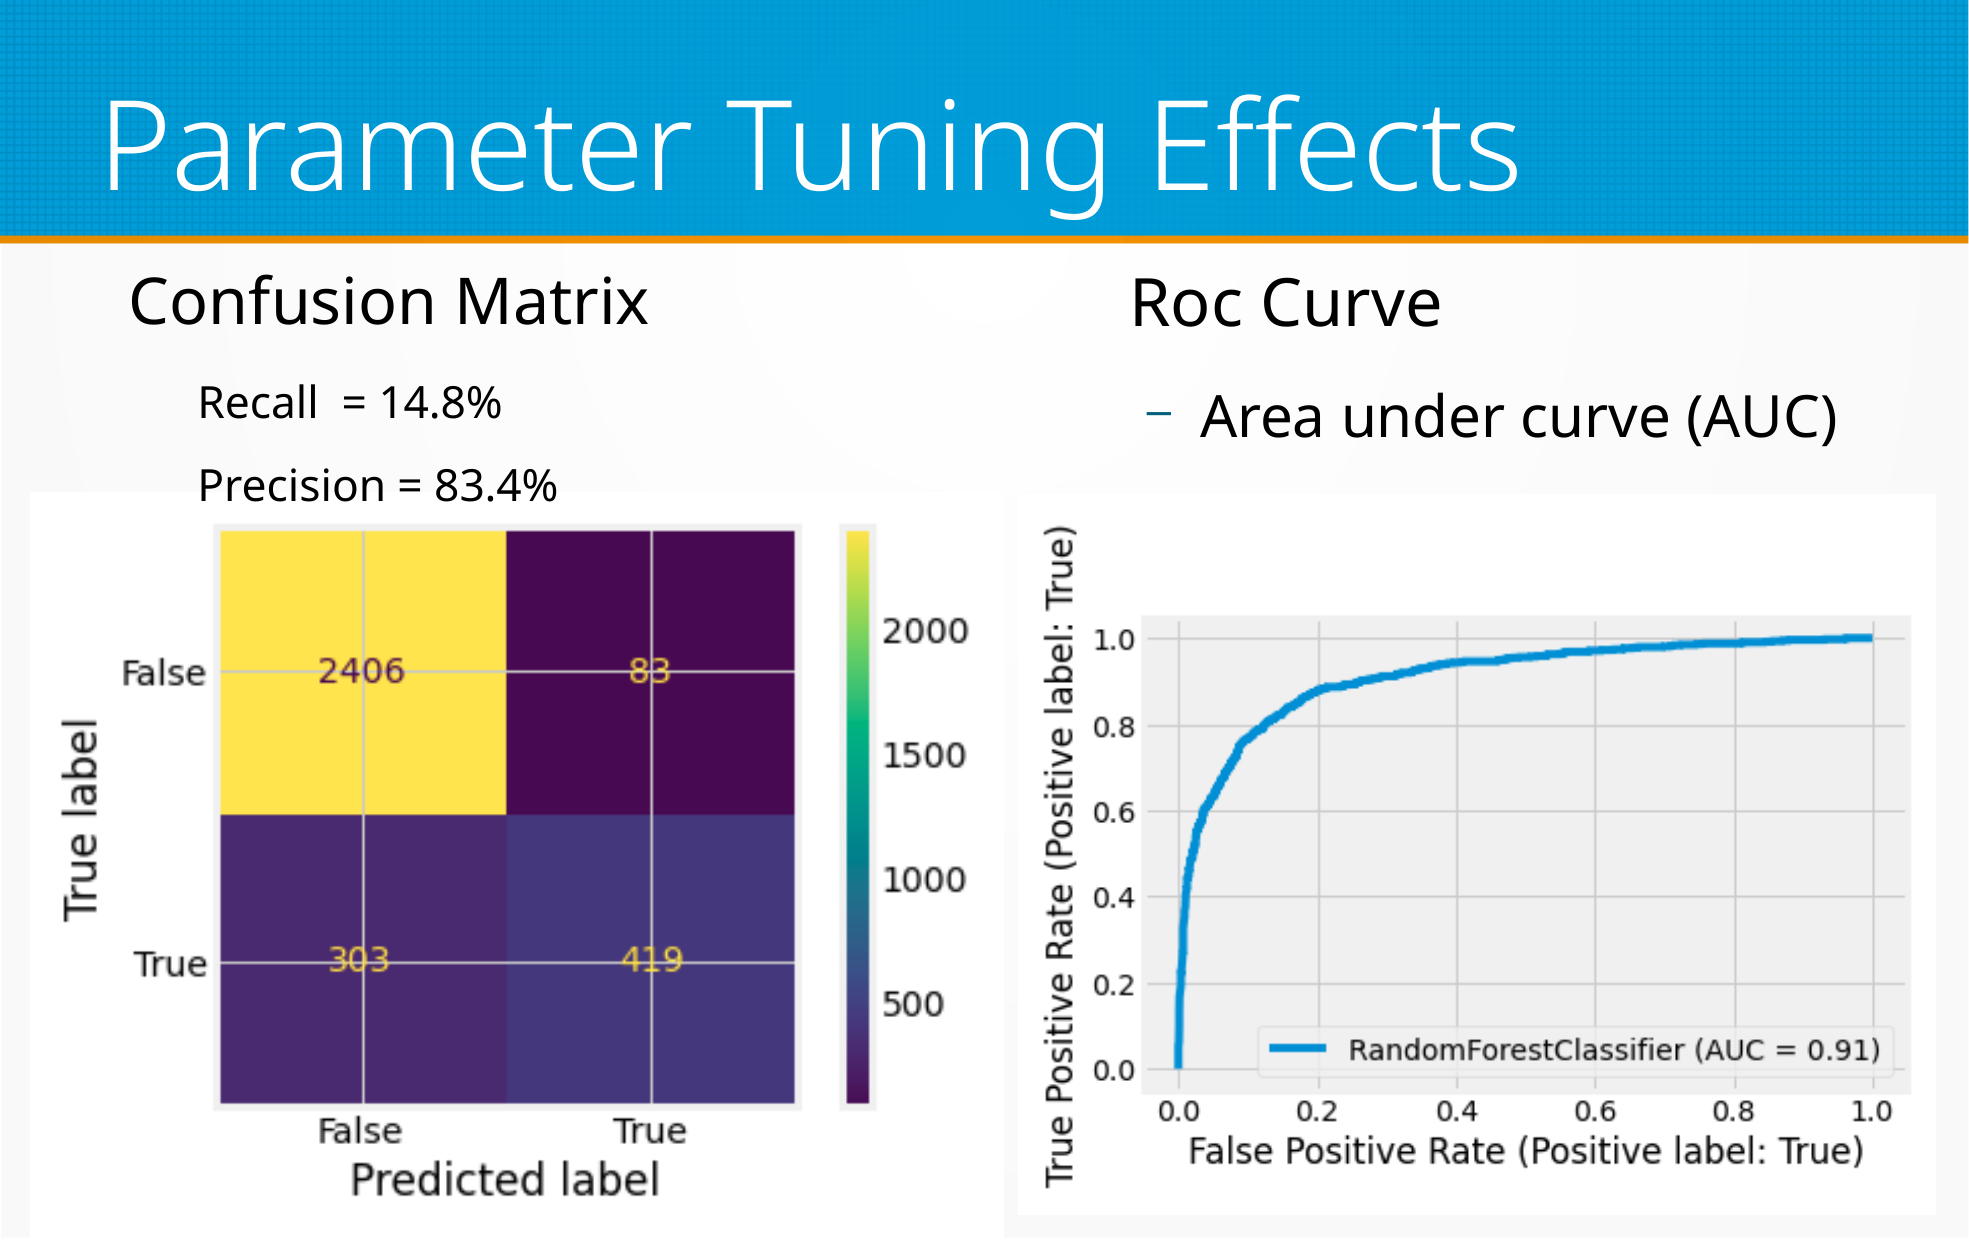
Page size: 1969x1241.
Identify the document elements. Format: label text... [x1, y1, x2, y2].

title Parameter Tuning Effects [98, 19, 1870, 227]
picture [0, 236, 1969, 1241]
list Roc Curve Area under curve (AUC) [1058, 255, 1951, 496]
list Confusion Matrix Recall = 14.8% Precision = 83.4% [60, 255, 952, 517]
